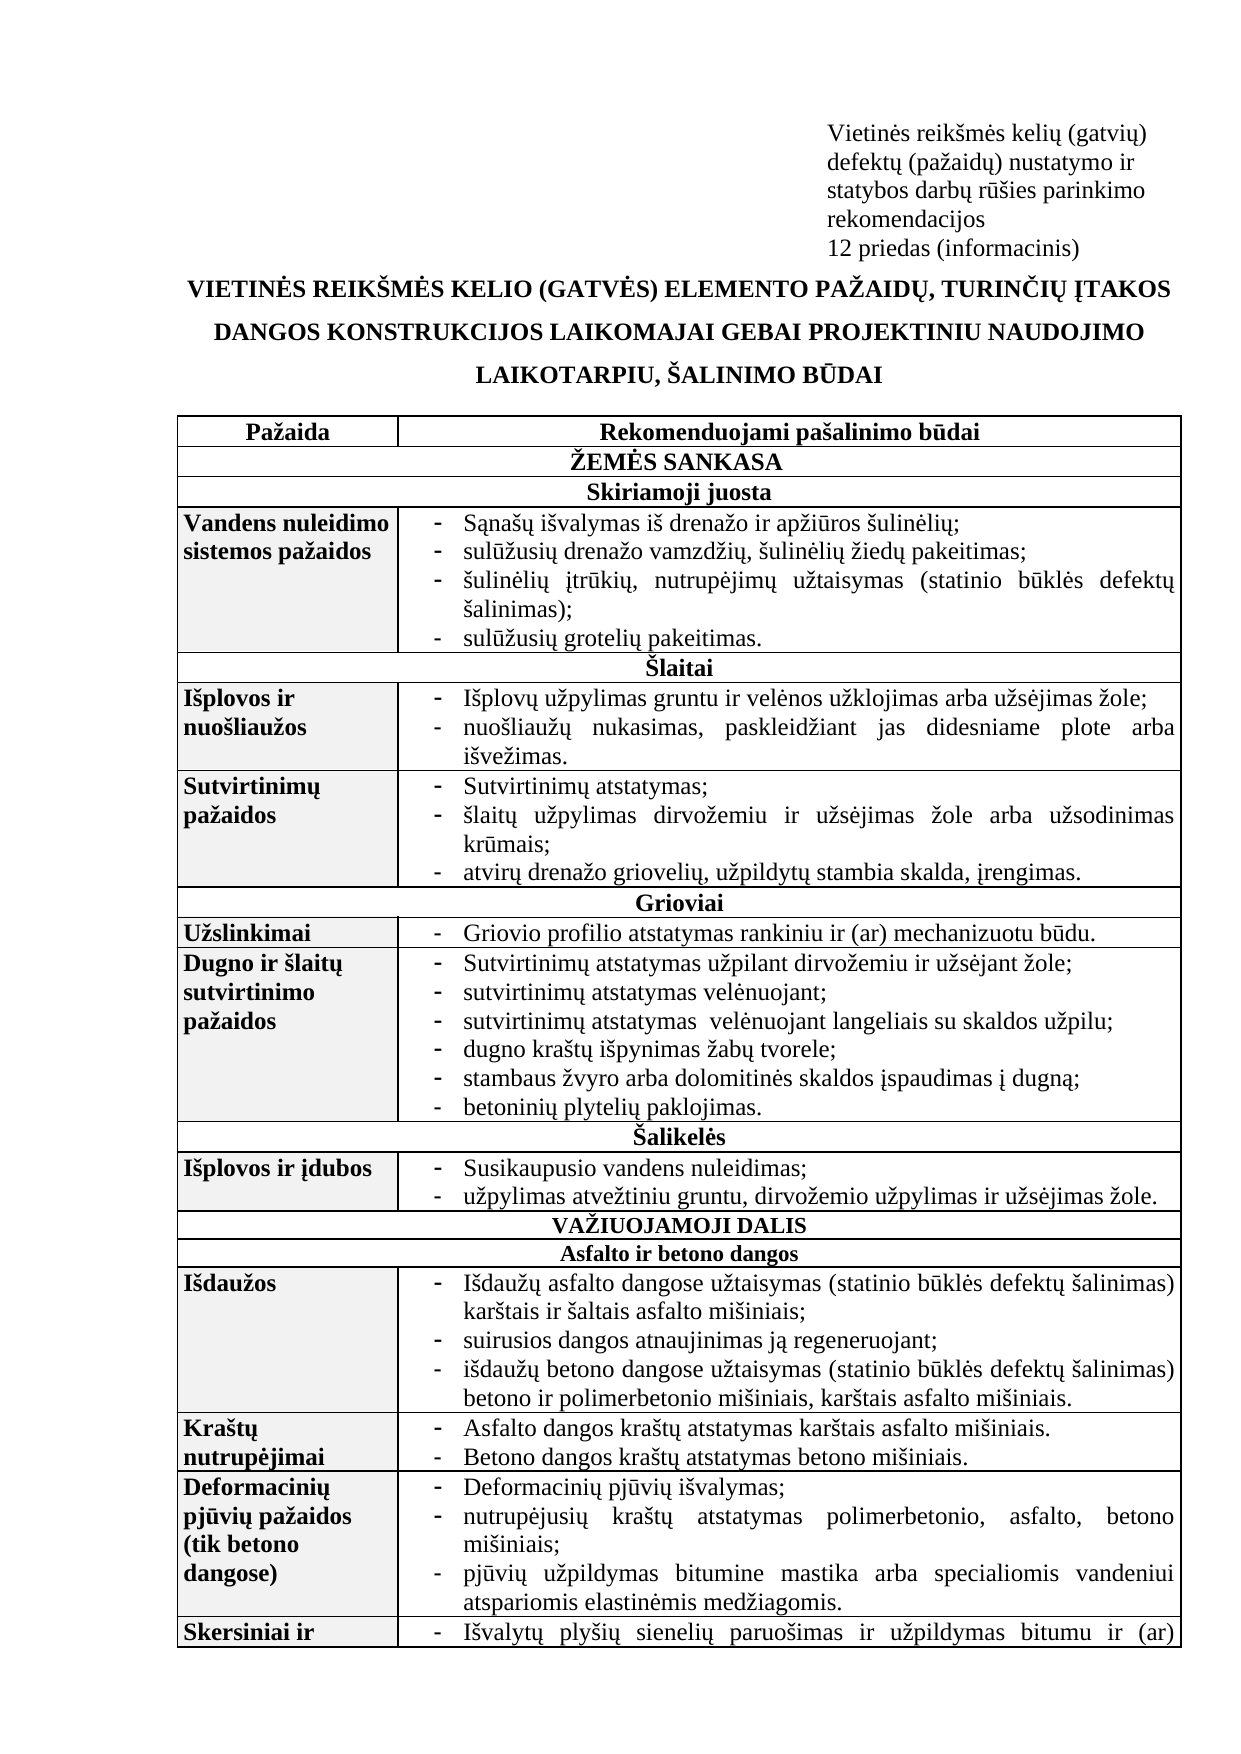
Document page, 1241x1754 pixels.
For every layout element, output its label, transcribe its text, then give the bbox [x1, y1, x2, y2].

table_cell Užslinkimai [178, 918, 397, 947]
table_cell Šalikelės [178, 1122, 1180, 1151]
table_cell Asfalto ir betono dangos [178, 1240, 1180, 1266]
table_cell  Deformacinių pjūvių išvalymas;  nutrupėjusių kraštų atstatymas polimerbetonio, asfalto, betono mišiniais;  pjūvių užpildymas bitumine mastika arba specialiomis vandeniui atspariomis elastinėmis medžiagomis. [399, 1472, 1180, 1616]
table_cell  Išvalytų plyšių sienelių paruošimas ir užpildymas bitumu ir (ar) [399, 1617, 1180, 1646]
table_cell  Asfalto dangos kraštų atstatymas karštais asfalto mišiniais.  Betono dangos kraštų atstatymas betono mišiniais. [399, 1413, 1180, 1470]
table_cell Skiriamoji juosta [178, 477, 1180, 506]
table_cell  Susikaupusio vandens nuleidimas;  užpylimas atvežtiniu gruntu, dirvožemio užpylimas ir užsėjimas žole. [399, 1153, 1180, 1210]
text defektų (pažaidų) nustatymo ir [827, 147, 1181, 176]
table_cell Sutvirtinimų pažaidos [178, 771, 397, 886]
table_cell  Išdaužų asfalto dangose užtaisymas (statinio būklės defektų šalinimas) karštais ir šaltais asfalto mišiniais;  suirusios dangos atnaujinimas ją regeneruojant;  išdaužų betono dangose užtaisymas (statinio būklės defektų šalinimas) betono ir polimerbetonio mišiniais, karštais asfalto mišiniais. [399, 1268, 1180, 1411]
text 12 priedas (informacinis) [827, 233, 1181, 262]
table_cell Dugno ir šlaitų sutvirtinimo pažaidos [178, 948, 397, 1121]
table_header Pažaida [178, 417, 397, 446]
table_cell  Išplovų užpylimas gruntu ir velėnos užklojimas arba užsėjimas žole;  nuošliaužų nukasimas, paskleidžiant jas didesniame plote arba išvežimas. [399, 683, 1180, 769]
table_cell Šlaitai [178, 653, 1180, 682]
table_cell  Sąnašų išvalymas iš drenažo ir apžiūros šulinėlių;  sulūžusių drenažo vamzdžių, šulinėlių žiedų pakeitimas;  šulinėlių įtrūkių, nutrupėjimų užtaisymas (statinio būklės defektų šalinimas);  sulūžusių grotelių pakeitimas. [399, 508, 1180, 651]
table_cell Važiuojamoji dalis [178, 1212, 1180, 1238]
table_cell  Sutvirtinimų atstatymas;  šlaitų užpylimas dirvožemiu ir užsėjimas žole arba užsodinimas krūmais;  atvirų drenažo griovelių, užpildytų stambia skalda, įrengimas. [399, 771, 1180, 886]
table_cell Žemės sankasa [178, 447, 1180, 476]
table_header Rekomenduojami pašalinimo būdai [399, 417, 1180, 446]
text VIETINĖS REIKŠMĖS KELIO (GATVĖS) ELEMENTO PAŽAIDŲ, TURINČIŲ ĮTAKOS DANGOS KONSTRUKCIJOS LAIKOMAJAI GEBAI PROJEKTINIU NAUDOJIMO LAIKOTARPIU, ŠALINIMO BŪDAI [177, 274, 1181, 389]
table_cell Grioviai [178, 888, 1180, 916]
table_cell Išplovos ir įdubos [178, 1153, 397, 1210]
table_cell Kraštų nutrupėjimai [178, 1413, 397, 1470]
table_cell  Sutvirtinimų atstatymas užpilant dirvožemiu ir užsėjant žole;  sutvirtinimų atstatymas velėnuojant;  sutvirtinimų atstatymas velėnuojant langeliais su skaldos užpilu;  dugno kraštų išpynimas žabų tvorele;  stambaus žvyro arba dolomitinės skaldos įspaudimas į dugną;  betoninių plytelių paklojimas. [399, 948, 1180, 1121]
table_cell Išdaužos [178, 1268, 397, 1411]
table_cell  Griovio profilio atstatymas rankiniu ir (ar) mechanizuotu būdu. [399, 918, 1180, 947]
text Vietinės reikšmės kelių (gatvių) [827, 118, 1181, 147]
text statybos darbų rūšies parinkimo [827, 176, 1181, 204]
text rekomendacijos [827, 204, 1181, 233]
table_cell Išplovos ir nuošliaužos [178, 683, 397, 769]
table_cell Deformacinių pjūvių pažaidos (tik betono dangose) [178, 1472, 397, 1616]
table_cell Vandens nuleidimo sistemos pažaidos [178, 508, 397, 651]
table_cell Skersiniai ir [178, 1617, 397, 1646]
